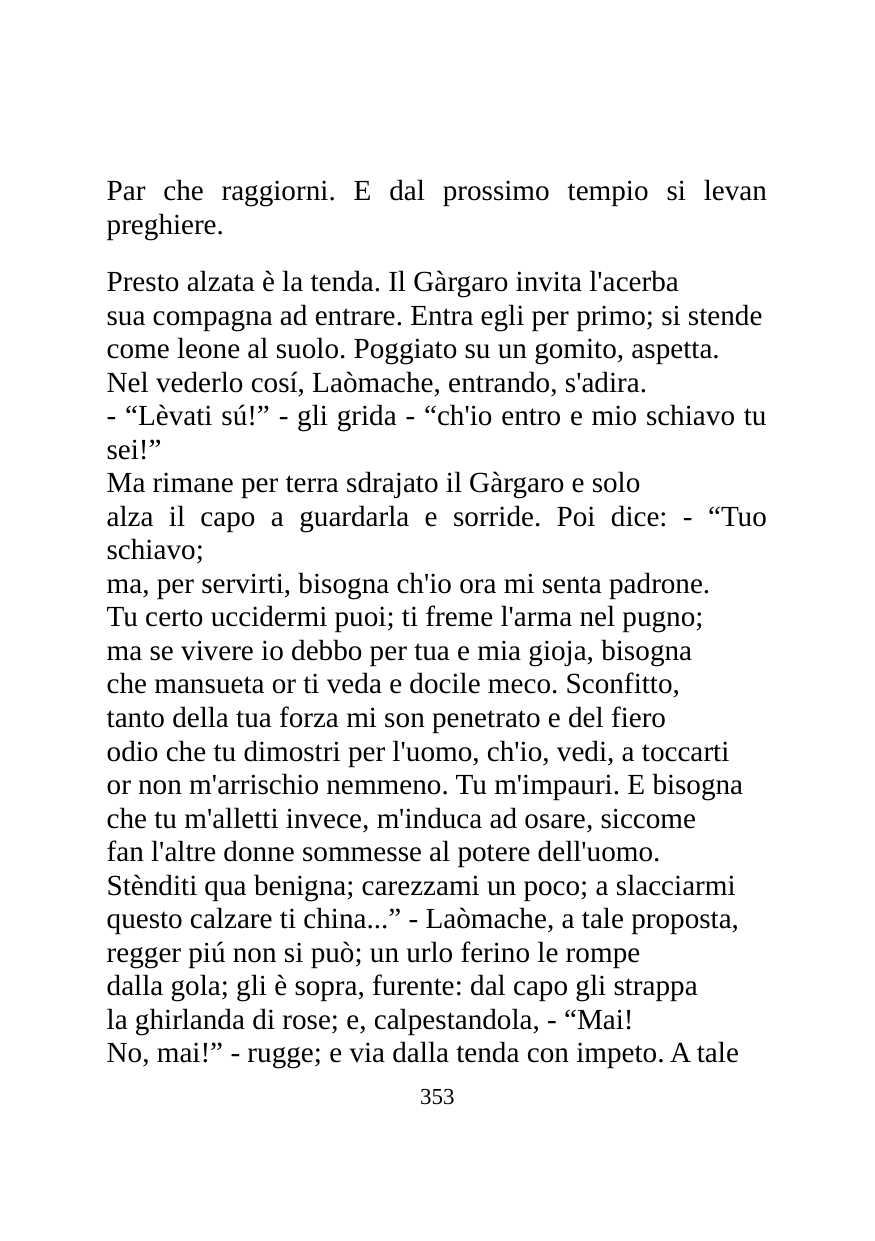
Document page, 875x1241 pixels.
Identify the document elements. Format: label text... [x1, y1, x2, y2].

text tanto della tua forza mi son penetrato e del fiero [106, 700, 768, 734]
text come leone al suolo. Poggiato su un gomito, aspetta. [106, 331, 768, 365]
list - “Lèvati sú!” - gli grida - “ch'io entro e mio schiavo tu sei!” [106, 398, 768, 465]
text dalla gola; gli è sopra, furente: dal capo gli strappa [106, 968, 768, 1002]
text Tu certo uccidermi puoi; ti freme l'arma nel pugno; [106, 599, 768, 633]
text Presto alzata è la tenda. Il Gàrgaro invita l'acerba [106, 264, 768, 298]
text or non m'arrischio nemmeno. Tu m'impauri. E bisogna [106, 767, 768, 801]
text regger piú non si può; un urlo ferino le rompe [106, 935, 768, 968]
text che mansueta or ti veda e docile meco. Sconfitto, [106, 667, 768, 700]
text Nel vederlo cosí, Laòmache, entrando, s'adira. [106, 365, 768, 398]
text questo calzare ti china...” - Laòmache, a tale proposta, [106, 901, 768, 935]
text Ma rimane per terra sdrajato il Gàrgaro e solo [106, 465, 768, 499]
text la ghirlanda di rose; e, calpestandola, - “Mai! [106, 1002, 768, 1036]
text sua compagna ad entrare. Entra egli per primo; si stende [106, 298, 768, 331]
text Par che raggiorni. E dal prossimo tempio si levan preghiere. [106, 173, 768, 241]
text No, mai!” - rugge; e via dalla tenda con impeto. A tale [106, 1036, 768, 1069]
text che tu m'alletti invece, m'induca ad osare, siccome [106, 801, 768, 834]
text ma se vivere io debbo per tua e mia gioja, bisogna [106, 633, 768, 667]
text Stènditi qua benigna; carezzami un poco; a slacciarmi [106, 868, 768, 901]
text fan l'altre donne sommesse al potere dell'uomo. [106, 834, 768, 868]
text alza il capo a guardarla e sorride. Poi dice: - “Tuo schiavo; [106, 499, 768, 566]
text odio che tu dimostri per l'uomo, ch'io, vedi, a toccarti [106, 734, 768, 767]
text ma, per servirti, bisogna ch'io ora mi senta padrone. [106, 566, 768, 599]
